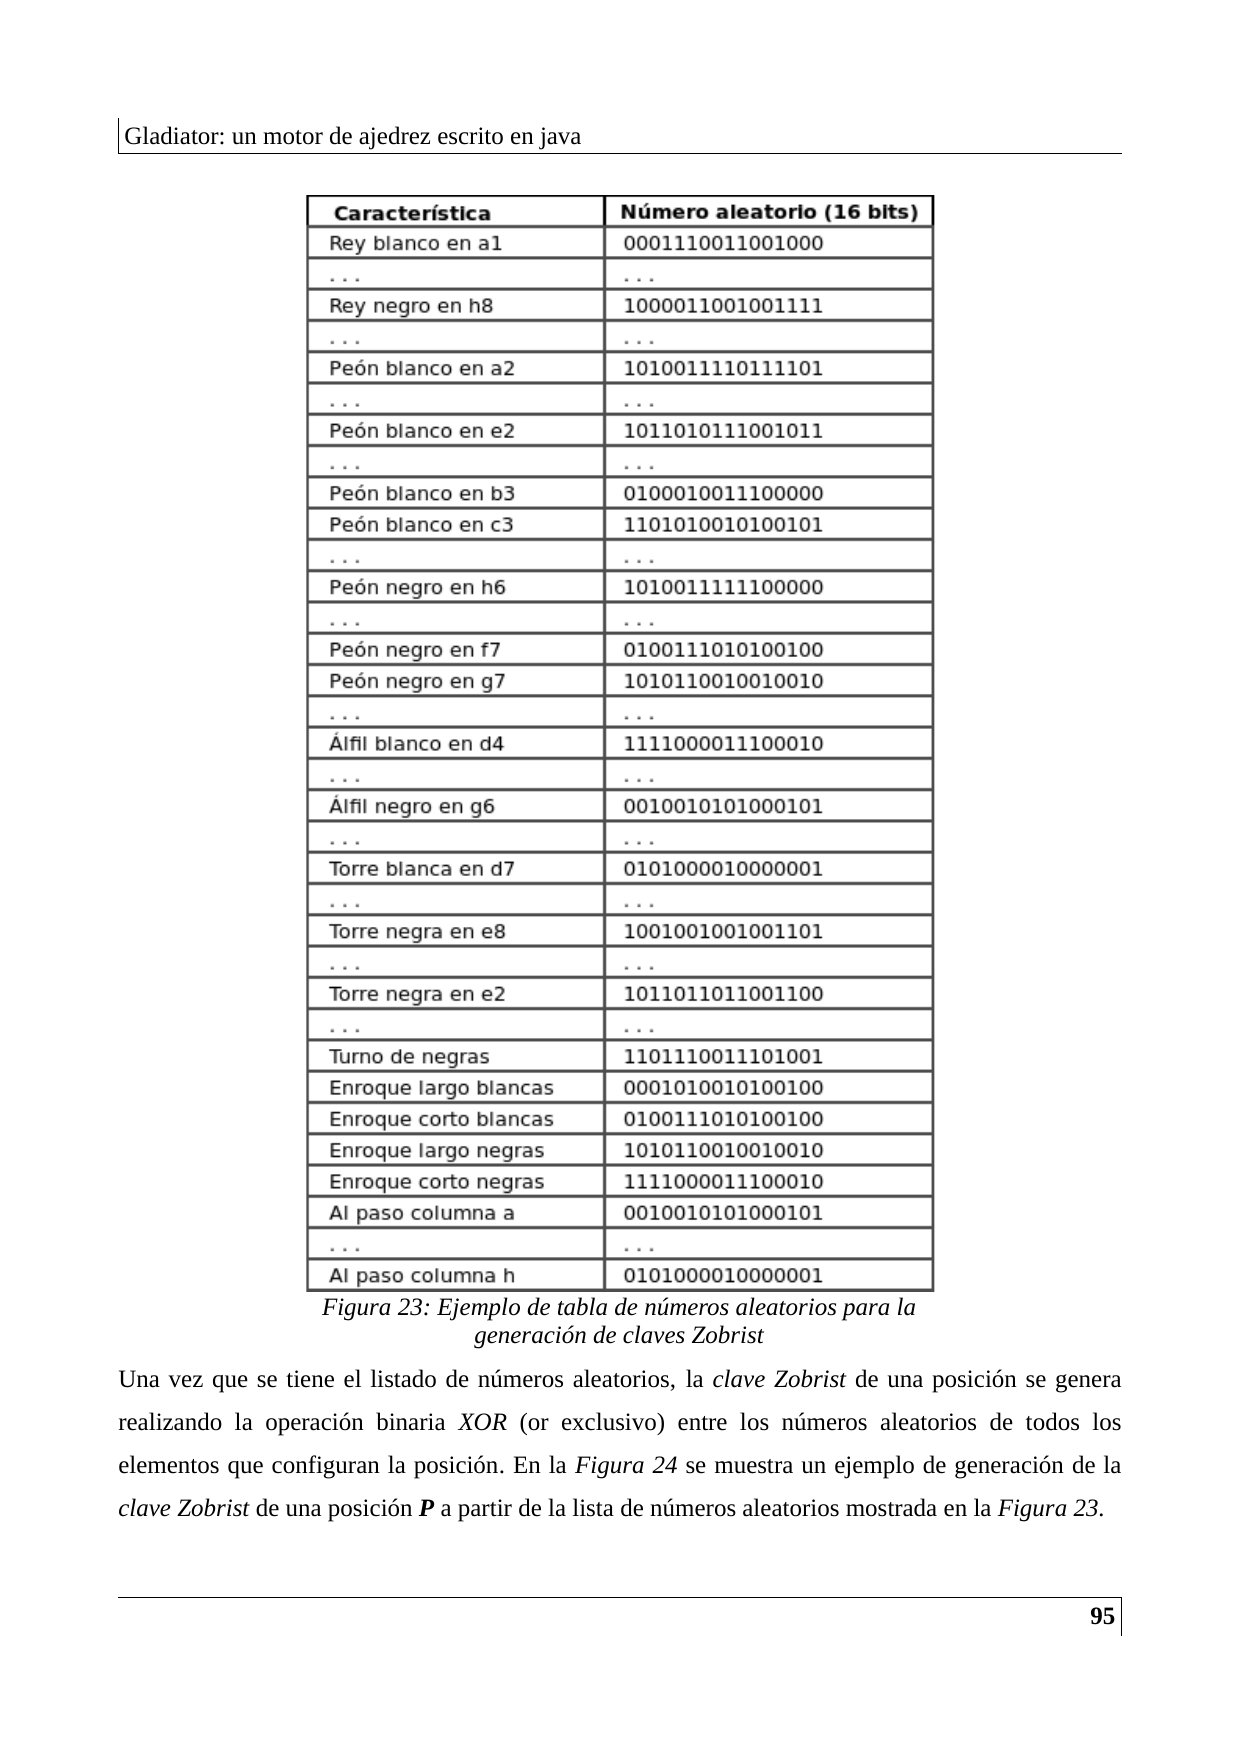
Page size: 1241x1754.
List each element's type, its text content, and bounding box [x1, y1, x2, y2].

picture [306, 195, 935, 1292]
text Una vez que se tiene el listado de números aleatorios, la clave Zobrist de una posición se genera realizando la operación binaria XOR (or exclusivo) entre los números aleatorios de todos los elementos que configuran la posición. En la Figura 24 se muestra un ejemplo de generación de la clave Zobrist de una posición P a partir de la lista de números aleatorios mostrada en la Figura 23. [118, 182, 1122, 1522]
text Figura 23: Ejemplo de tabla de números aleatorios para la generación de claves Zobrist [306, 1292, 934, 1349]
